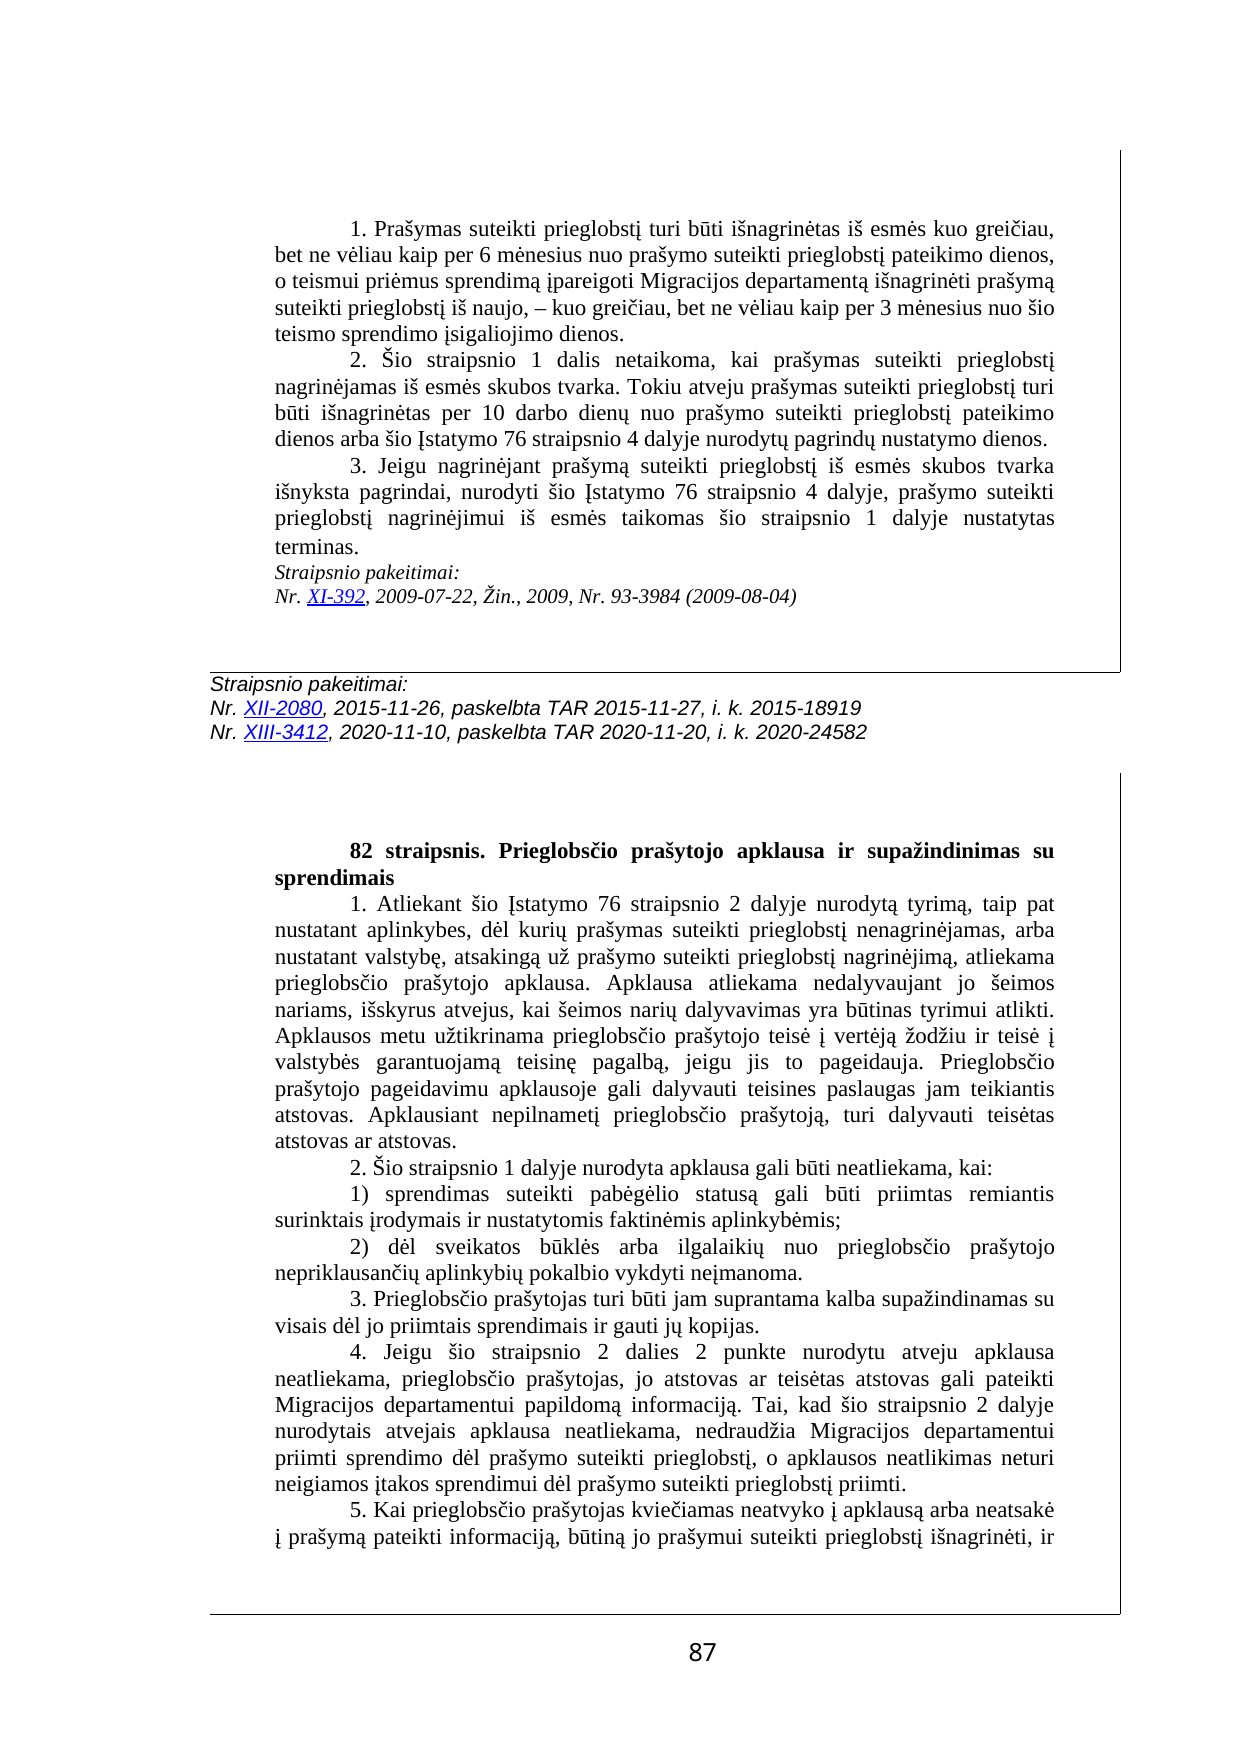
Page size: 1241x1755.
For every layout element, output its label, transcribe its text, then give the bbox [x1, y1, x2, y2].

text 1) sprendimas suteikti pabėgėlio statusą gali būti priimtas remiantis surinktais įrodymais ir nustatytomis faktinėmis aplinkybėmis; [210, 1180, 1120, 1233]
text 1. Prašymas suteikti prieglobstį turi būti išnagrinėtas iš esmės kuo greičiau, bet ne vėliau kaip per 6 mėnesius nuo prašymo suteikti prieglobstį pateikimo dienos, o teismui priėmus sprendimą įpareigoti Migracijos departamentą išnagrinėti prašymą suteikti prieglobstį iš naujo, – kuo greičiau, bet ne vėliau kaip per 3 mėnesius nuo šio teismo sprendimo įsigaliojimo dienos. [210, 150, 1120, 346]
text 4. Jeigu šio straipsnio 2 dalies 2 punkte nurodytu atveju apklausa neatliekama, prieglobsčio prašytojas, jo atstovas ar teisėtas atstovas gali pateikti Migracijos departamentui papildomą informaciją. Tai, kad šio straipsnio 2 dalyje nurodytais atvejais apklausa neatliekama, nedraudžia Migracijos departamentui priimti sprendimo dėl prašymo suteikti prieglobstį, o apklausos neatlikimas neturi neigiamos įtakos sprendimui dėl prašymo suteikti prieglobstį priimti. [210, 1338, 1120, 1496]
text 82 straipsnis. Prieglobsčio prašytojo apklausa ir supažindinimas su sprendimais [210, 773, 1120, 890]
text 3. Jeigu nagrinėjant prašymą suteikti prieglobstį iš esmės skubos tvarka išnyksta pagrindai, nurodyti šio Įstatymo 76 straipsnio 4 dalyje, prašymo suteikti prieglobstį nagrinėjimui iš esmės taikomas šio straipsnio 1 dalyje nustatytas terminas. [210, 452, 1120, 559]
text 2. Šio straipsnio 1 dalyje nurodyta apklausa gali būti neatliekama, kai: [210, 1154, 1120, 1180]
text 3. Prieglobsčio prašytojas turi būti jam suprantama kalba supažindinamas su visais dėl jo priimtais sprendimais ir gauti jų kopijas. [210, 1286, 1120, 1338]
text Straipsnio pakeitimai: [210, 672, 1120, 696]
text Nr. XIII-3412, 2020-11-10, paskelbta TAR 2020-11-20, i. k. 2020-24582 [210, 720, 1120, 744]
text Nr. XI-392, 2009-07-22, Žin., 2009, Nr. 93-3984 (2009-08-04) [210, 584, 1120, 672]
text 1. Atliekant šio Įstatymo 76 straipsnio 2 dalyje nurodytą tyrimą, taip pat nustatant aplinkybes, dėl kurių prašymas suteikti prieglobstį nenagrinėjamas, arba nustatant valstybę, atsakingą už prašymo suteikti prieglobstį nagrinėjimą, atliekama prieglobsčio prašytojo apklausa. Apklausa atliekama nedalyvaujant jo šeimos nariams, išskyrus atvejus, kai šeimos narių dalyvavimas yra būtinas tyrimui atlikti. Apklausos metu užtikrinama prieglobsčio prašytojo teisė į vertėją žodžiu ir teisė į valstybės garantuojamą teisinę pagalbą, jeigu jis to pageidauja. Prieglobsčio prašytojo pageidavimu apklausoje gali dalyvauti teisines paslaugas jam teikiantis atstovas. Apklausiant nepilnametį prieglobsčio prašytoją, turi dalyvauti teisėtas atstovas ar atstovas. [210, 890, 1120, 1154]
text Straipsnio pakeitimai: [210, 559, 1120, 584]
text 2) dėl sveikatos būklės arba ilgalaikių nuo prieglobsčio prašytojo nepriklausančių aplinkybių pokalbio vykdyti neįmanoma. [210, 1233, 1120, 1286]
text 5. Kai prieglobsčio prašytojas kviečiamas neatvyko į apklausą arba neatsakė į prašymą pateikti informaciją, būtiną jo prašymui suteikti prieglobstį išnagrinėti, ir [210, 1496, 1120, 1614]
text Nr. XII-2080, 2015-11-26, paskelbta TAR 2015-11-27, i. k. 2015-18919 [210, 696, 1120, 720]
text 2. Šio straipsnio 1 dalis netaikoma, kai prašymas suteikti prieglobstį nagrinėjamas iš esmės skubos tvarka. Tokiu atveju prašymas suteikti prieglobstį turi būti išnagrinėtas per 10 darbo dienų nuo prašymo suteikti prieglobstį pateikimo dienos arba šio Įstatymo 76 straipsnio 4 dalyje nurodytų pagrindų nustatymo dienos. [210, 346, 1120, 452]
